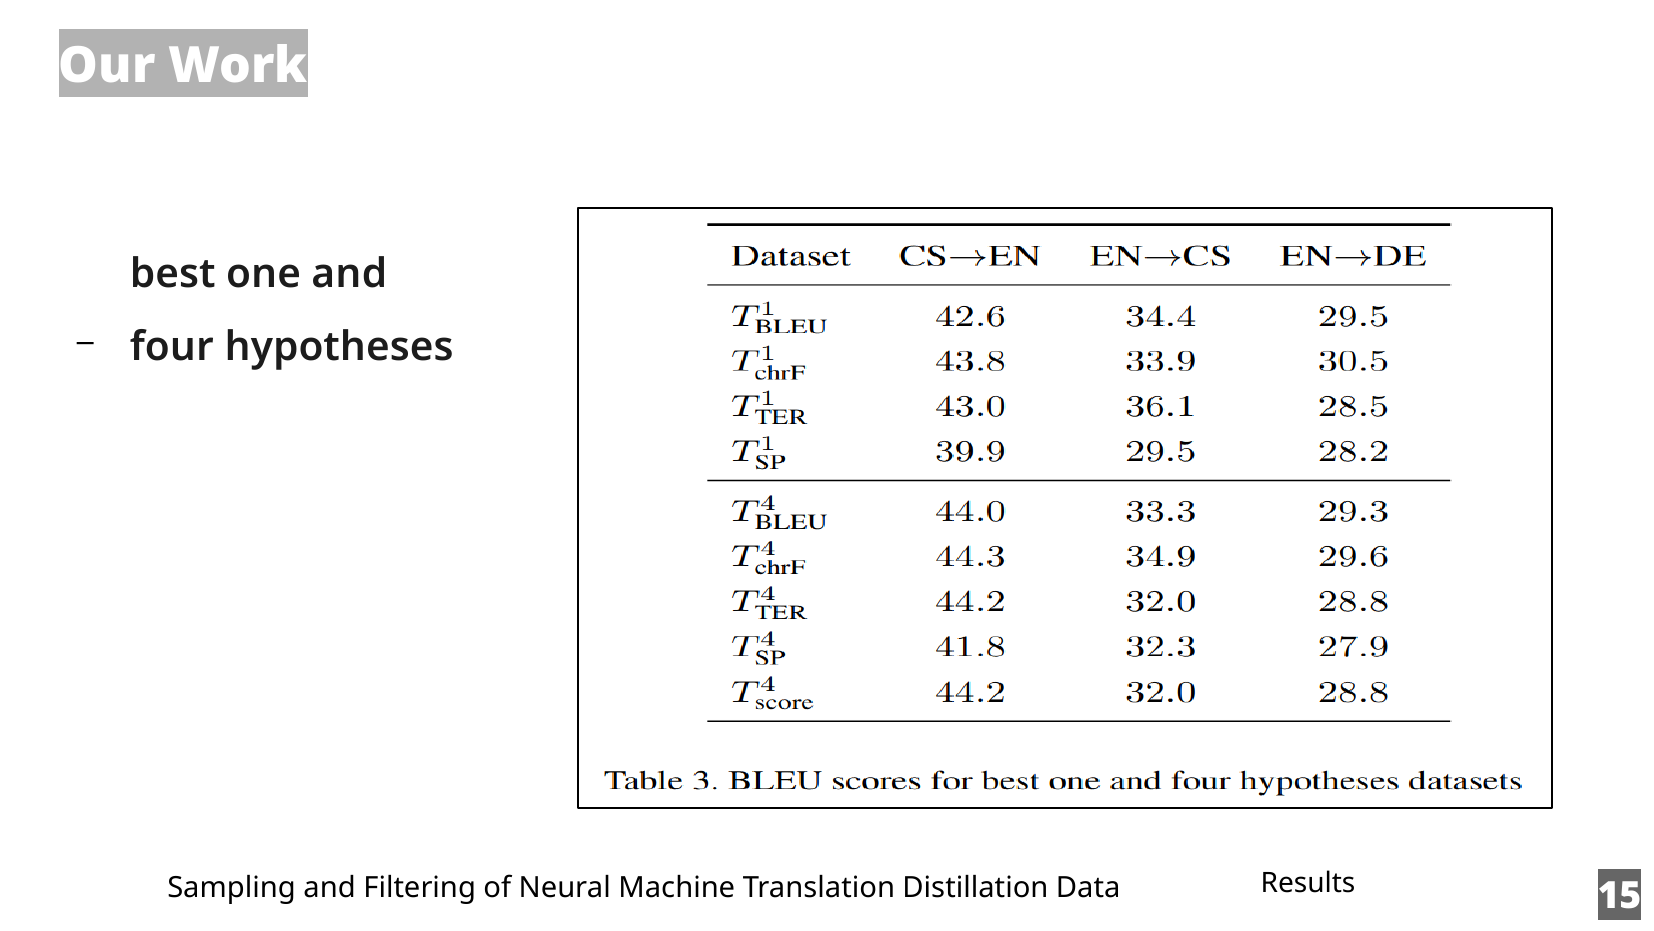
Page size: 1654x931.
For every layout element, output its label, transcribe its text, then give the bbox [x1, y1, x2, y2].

text_box Results [1245, 855, 1624, 903]
text_box Sampling and Filtering of Neural Machine Translation Distillation Data [152, 858, 1201, 908]
title Our Work [59, 0, 1595, 98]
picture [578, 209, 1551, 807]
list best one and four hypotheses [59, 243, 1565, 820]
